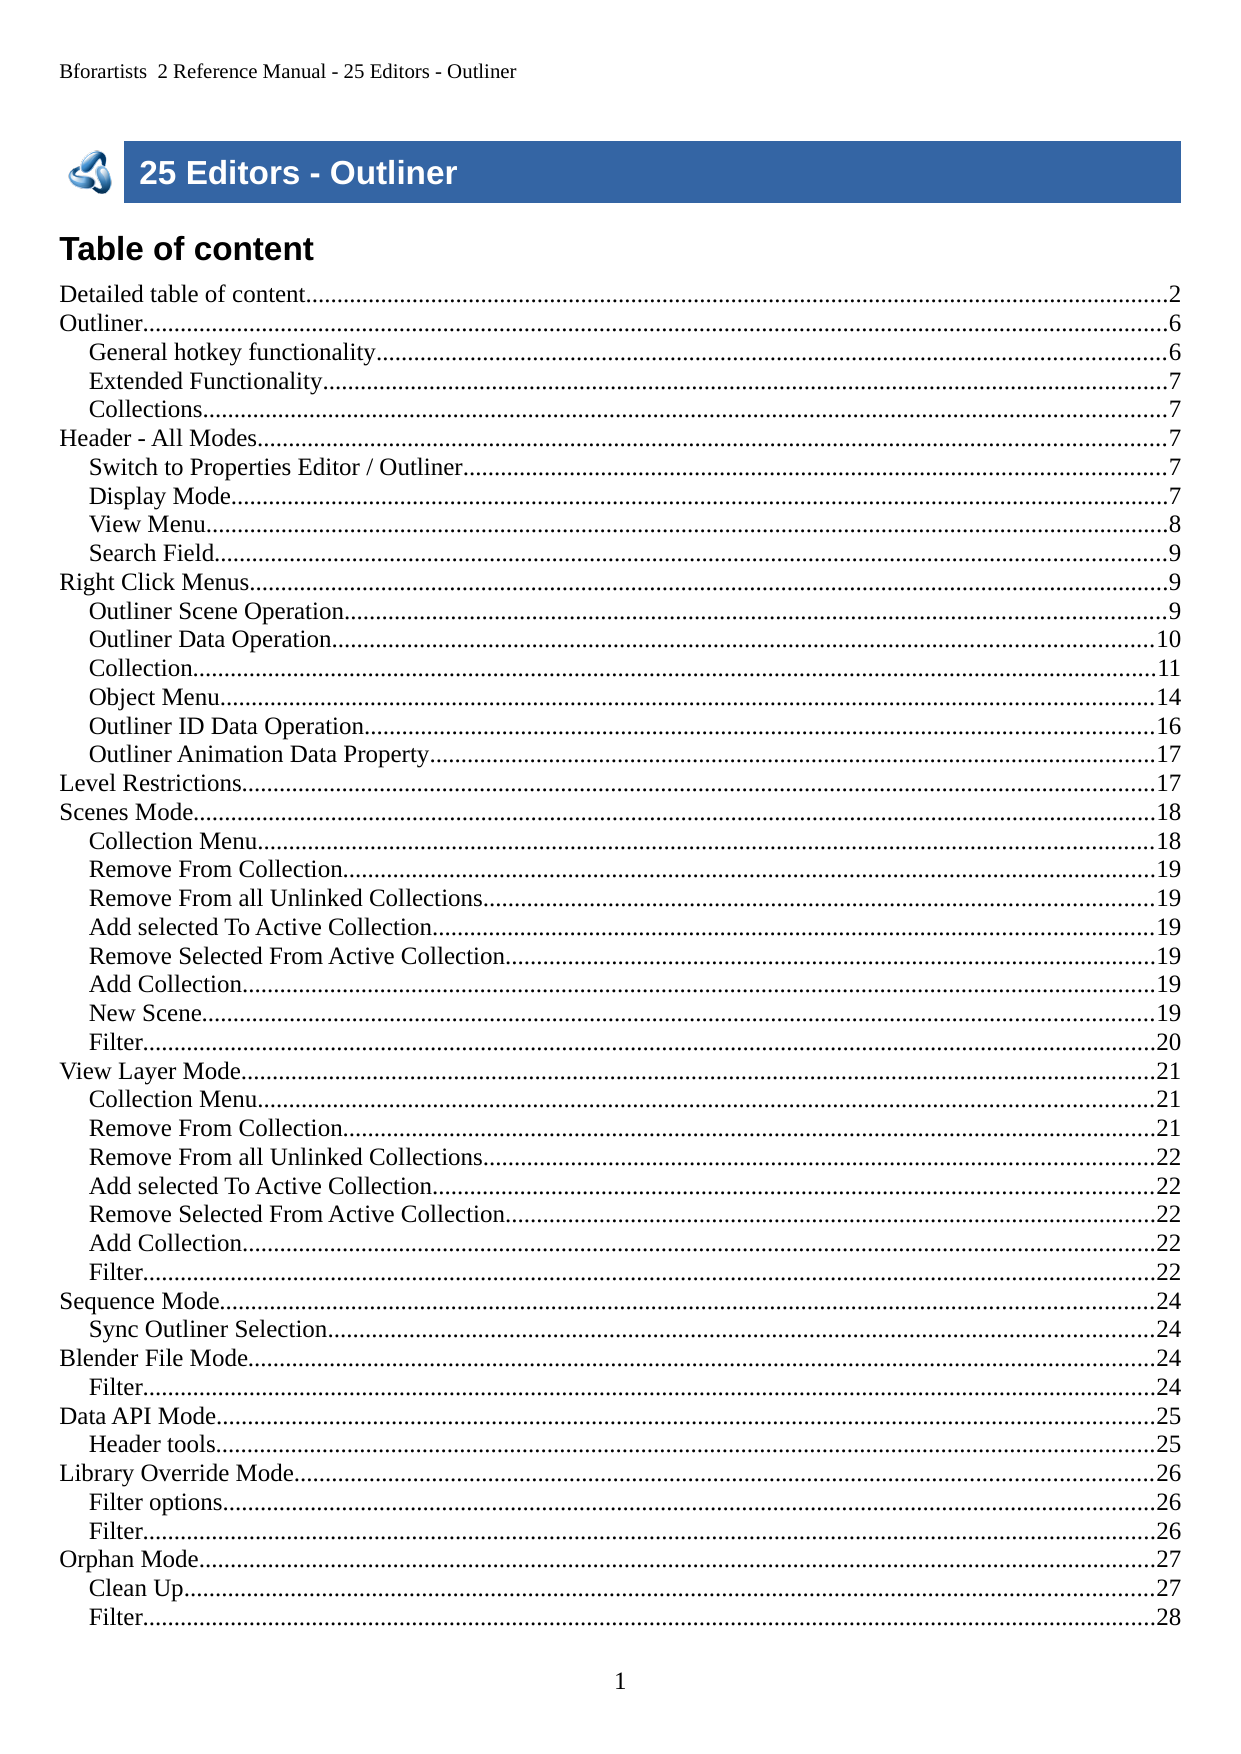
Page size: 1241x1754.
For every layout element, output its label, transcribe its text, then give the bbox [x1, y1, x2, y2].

text Remove Selected From Active Collection 19 [88, 941, 1181, 969]
text Library Override Mode 26 [59, 1458, 1181, 1487]
picture [65, 147, 114, 197]
text Add Collection 19 [88, 969, 1181, 998]
text Remove From Collection 19 [88, 854, 1181, 883]
text Extended Functionality 7 [88, 366, 1181, 394]
text Filter 22 [88, 1257, 1181, 1286]
text Filter 24 [88, 1372, 1181, 1401]
text New Scene 19 [88, 998, 1181, 1027]
text Collections 7 [88, 394, 1181, 423]
text Outliner Animation Data Property 17 [88, 739, 1181, 768]
text Level Restrictions 17 [59, 768, 1181, 797]
text Blender File Mode 24 [59, 1343, 1181, 1372]
text View Layer Mode 21 [59, 1056, 1181, 1084]
text Add selected To Active Collection 19 [88, 912, 1181, 941]
text Remove From all Unlinked Collections 22 [88, 1142, 1181, 1171]
text Add selected To Active Collection 22 [88, 1171, 1181, 1199]
text Scenes Mode 18 [59, 797, 1181, 826]
text Filter 20 [88, 1027, 1181, 1056]
text General hotkey functionality 6 [88, 337, 1181, 366]
text Collection 11 [88, 653, 1181, 682]
text Data API Mode 25 [59, 1401, 1181, 1429]
text Display Mode 7 [88, 481, 1181, 509]
text Header - All Modes 7 [59, 423, 1181, 452]
text Switch to Properties Editor / Outliner 7 [88, 452, 1181, 481]
text Remove From all Unlinked Collections 19 [88, 883, 1181, 912]
subtitle Table of content [59, 228, 1181, 267]
text Header tools 25 [88, 1429, 1181, 1458]
text Object Menu 14 [88, 682, 1181, 711]
text Orphan Mode 27 [59, 1544, 1181, 1573]
text Filter 28 [88, 1602, 1181, 1631]
text Search Field 9 [88, 538, 1181, 567]
text Right Click Menus 9 [59, 567, 1181, 596]
text Add Collection 22 [88, 1228, 1181, 1257]
text Sync Outliner Selection 24 [88, 1314, 1181, 1343]
text Collection Menu 18 [88, 826, 1181, 854]
text Filter 26 [88, 1516, 1181, 1544]
text Collection Menu 21 [88, 1084, 1181, 1113]
text Outliner 6 [59, 308, 1181, 337]
text Remove Selected From Active Collection 22 [88, 1199, 1181, 1228]
text Detailed table of content 2 [59, 279, 1181, 308]
text Filter options 26 [88, 1487, 1181, 1516]
table_header [59, 141, 124, 203]
text Clean Up 27 [88, 1573, 1181, 1602]
text Outliner ID Data Operation 16 [88, 711, 1181, 739]
text Outliner Scene Operation 9 [88, 596, 1181, 624]
text Outliner Data Operation 10 [88, 624, 1181, 653]
text Remove From Collection 21 [88, 1113, 1181, 1142]
table_header 25 Editors - Outliner [124, 141, 1181, 203]
text View Menu 8 [88, 509, 1181, 538]
text Sequence Mode 24 [59, 1286, 1181, 1314]
